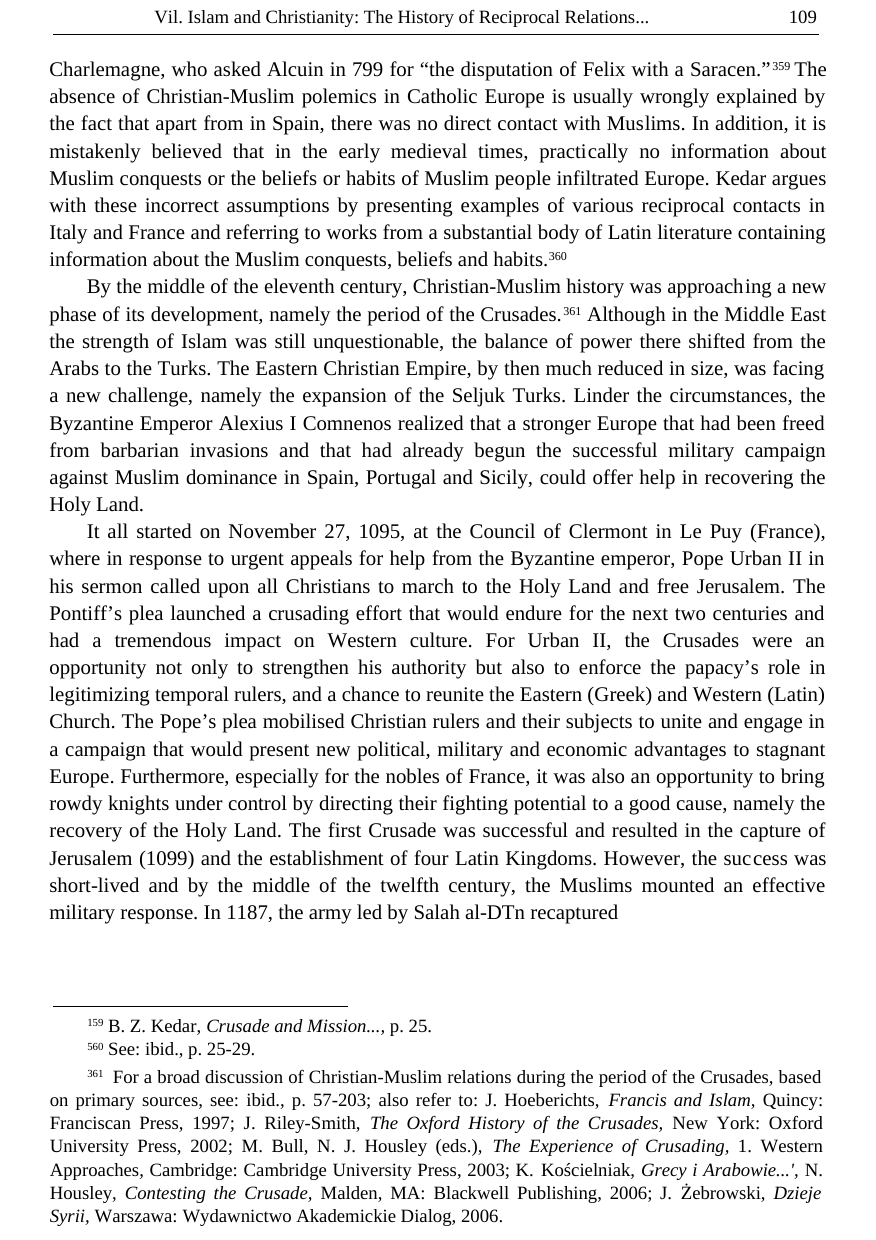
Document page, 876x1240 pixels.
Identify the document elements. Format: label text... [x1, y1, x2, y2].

text Charlemagne, who asked Alcuin in 799 for “the disputation of Felix with a Saracen.”359 The absence of Christian-Muslim polemics in Catholic Europe is usually wrongly explained by the fact that apart from in Spain, there was no direct contact with Mus­lims. In addition, it is mistakenly believed that in the early medieval times, practi­cally no information about Muslim conquests or the beliefs or habits of Muslim peo­ple infiltrated Europe. Kedar argues with these incorrect assumptions by presenting examples of various reciprocal contacts in Italy and France and referring to works from a substantial body of Latin literature containing information about the Muslim conquests, beliefs and habits.360 [49, 57, 827, 271]
text It all started on November 27, 1095, at the Council of Clermont in Le Puy (France), where in response to urgent appeals for help from the Byzantine emperor, Pope Urban II in his sermon called upon all Christians to march to the Holy Land and free Jerusalem. The Pontiff’s plea launched a crusading effort that would endure for the next two centuries and had a tremendous impact on Western culture. For Urban II, the Crusades were an opportunity not only to strengthen his authority but also to enforce the papacy’s role in legitimizing temporal rulers, and a chance to reunite the Eastern (Greek) and Western (Latin) Church. The Pope’s plea mobilised Christian rulers and their subjects to unite and engage in a campaign that would present new political, military and economic advantages to stagnant Europe. Furthermore, es­pecially for the nobles of France, it was also an opportunity to bring rowdy knights under control by directing their fighting potential to a good cause, namely the recov­ery of the Holy Land. The first Crusade was successful and resulted in the capture of Jerusalem (1099) and the establishment of four Latin Kingdoms. However, the suc­cess was short-lived and by the middle of the twelfth century, the Muslims mounted an effective military response. In 1187, the army led by Salah al-DTn recaptured [49, 519, 827, 924]
text By the middle of the eleventh century, Christian-Muslim history was approach­ing a new phase of its development, namely the period of the Crusades.361 Although in the Middle East the strength of Islam was still unquestionable, the balance of power there shifted from the Arabs to the Turks. The Eastern Christian Empire, by then much reduced in size, was facing a new challenge, namely the expansion of the Seljuk Turks. Linder the circumstances, the Byzantine Emperor Alexius I Comnenos realized that a stronger Europe that had been freed from barbarian invasions and that had already begun the successful military campaign against Muslim dominance in Spain, Portugal and Sicily, could offer help in recovering the Holy Land. [49, 274, 827, 516]
text 361 For a broad discussion of Christian-Muslim relations during the period of the Crusades, based on primary sources, see: ibid., p. 57-203; also refer to: J. Hoeberichts, Francis and Islam, Quincy: Franciscan Press, 1997; J. Riley-Smith, The Oxford History of the Crusades, New York: Oxford University Press, 2002; M. Bull, N. J. Housley (eds.), The Experience of Crusad­ing, 1. Western Approaches, Cambridge: Cambridge University Press, 2003; K. Kościelniak, Grecy i Arabowie...', N. Housley, Contesting the Crusade, Malden, MA: Blackwell Publishing, 2006; J. Żebrowski, Dzieje Syrii, Warszawa: Wydawnictwo Akademickie Dialog, 2006. [49, 1066, 823, 1226]
text Vil. Islam and Christianity: The History of Reciprocal Relations... [154, 6, 713, 28]
text 109 [788, 6, 822, 28]
text 159 B. Z. Kedar, Crusade and Mission..., p. 25. [49, 1014, 823, 1036]
text 560 See: ibid., p. 25-29. [49, 1038, 823, 1059]
